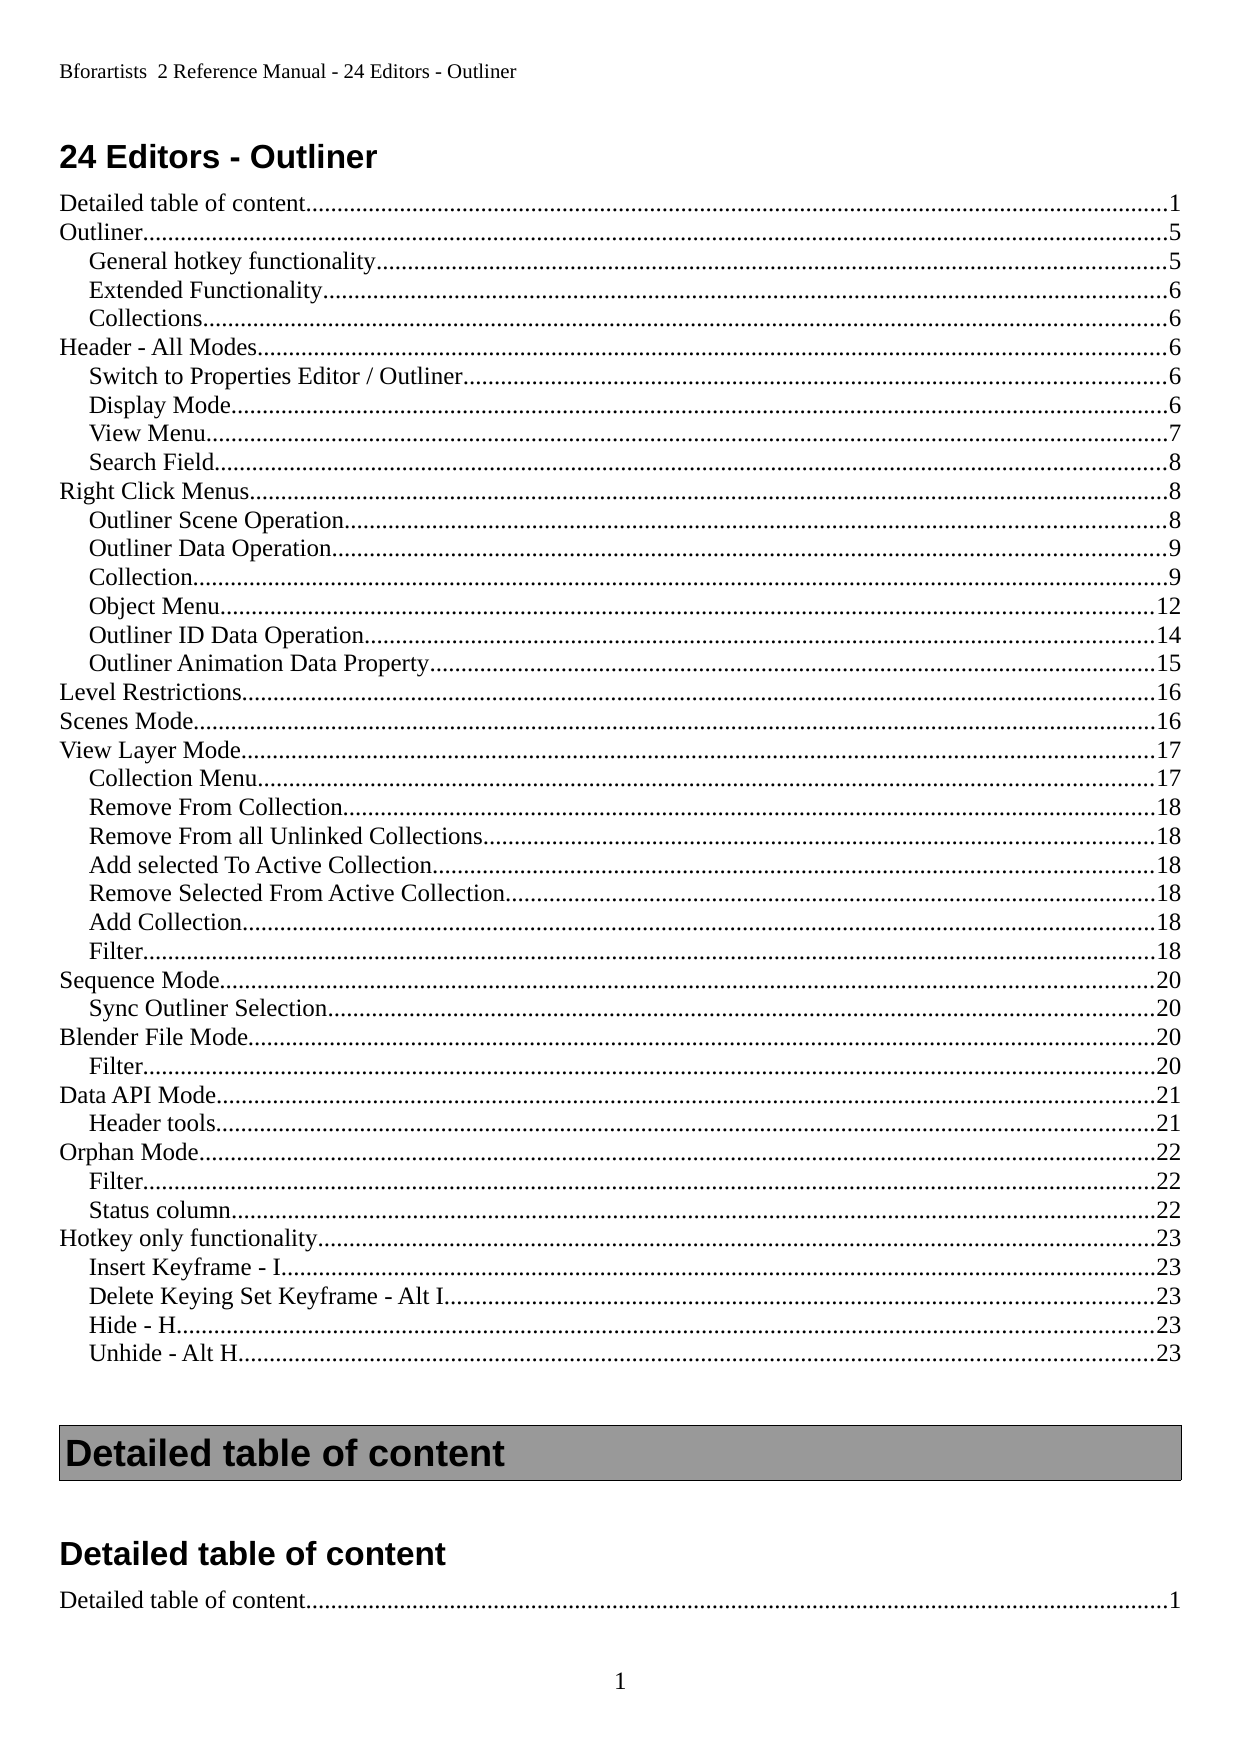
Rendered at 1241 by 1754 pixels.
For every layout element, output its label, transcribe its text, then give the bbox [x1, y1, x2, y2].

text Filter 18 [88, 936, 1181, 965]
text Level Restrictions 16 [59, 677, 1181, 706]
text Remove From all Unlinked Collections 18 [88, 821, 1181, 850]
text Remove Selected From Active Collection 18 [88, 878, 1181, 907]
text Object Menu 12 [88, 591, 1181, 620]
text Switch to Properties Editor / Outliner 6 [88, 361, 1181, 390]
text Collection 9 [88, 562, 1181, 591]
text Unhide - Alt H 23 [88, 1338, 1181, 1367]
text Add selected To Active Collection 18 [88, 850, 1181, 878]
text Filter 22 [88, 1166, 1181, 1195]
text General hotkey functionality 5 [88, 246, 1181, 275]
text Outliner ID Data Operation 14 [88, 620, 1181, 648]
text View Menu 7 [88, 418, 1181, 447]
text Search Field 8 [88, 447, 1181, 476]
subtitle Detailed table of content [59, 1534, 1181, 1572]
text View Layer Mode 17 [59, 735, 1181, 763]
text Header tools 21 [88, 1108, 1181, 1137]
text Hide - H 23 [88, 1310, 1181, 1338]
text Outliner Animation Data Property 15 [88, 648, 1181, 677]
text Status column 22 [88, 1195, 1181, 1223]
text Outliner Scene Operation 8 [88, 505, 1181, 533]
text Collections 6 [88, 303, 1181, 332]
text Insert Keyframe - I 23 [88, 1252, 1181, 1281]
text Remove From Collection 18 [88, 792, 1181, 821]
table_header Detailed table of content [60, 1426, 1181, 1480]
text Sequence Mode 20 [59, 965, 1181, 993]
text Header - All Modes 6 [59, 332, 1181, 361]
text Collection Menu 17 [88, 763, 1181, 792]
text Right Click Menus 8 [59, 476, 1181, 505]
text Outliner Data Operation 9 [88, 533, 1181, 562]
text Hotkey only functionality 23 [59, 1223, 1181, 1252]
text Detailed table of content 1 [59, 1585, 1181, 1613]
text Add Collection 18 [88, 907, 1181, 936]
text Orphan Mode 22 [59, 1137, 1181, 1166]
subtitle 24 Editors - Outliner [59, 138, 1181, 176]
text Outliner 5 [59, 217, 1181, 246]
text Detailed table of content 1 [59, 188, 1181, 217]
text Filter 20 [88, 1051, 1181, 1080]
text Sync Outliner Selection 20 [88, 993, 1181, 1022]
text Blender File Mode 20 [59, 1022, 1181, 1051]
text Delete Keying Set Keyframe - Alt I 23 [88, 1281, 1181, 1310]
text Scenes Mode 16 [59, 706, 1181, 735]
text Extended Functionality 6 [88, 275, 1181, 303]
text Display Mode 6 [88, 390, 1181, 418]
text Data API Mode 21 [59, 1080, 1181, 1108]
